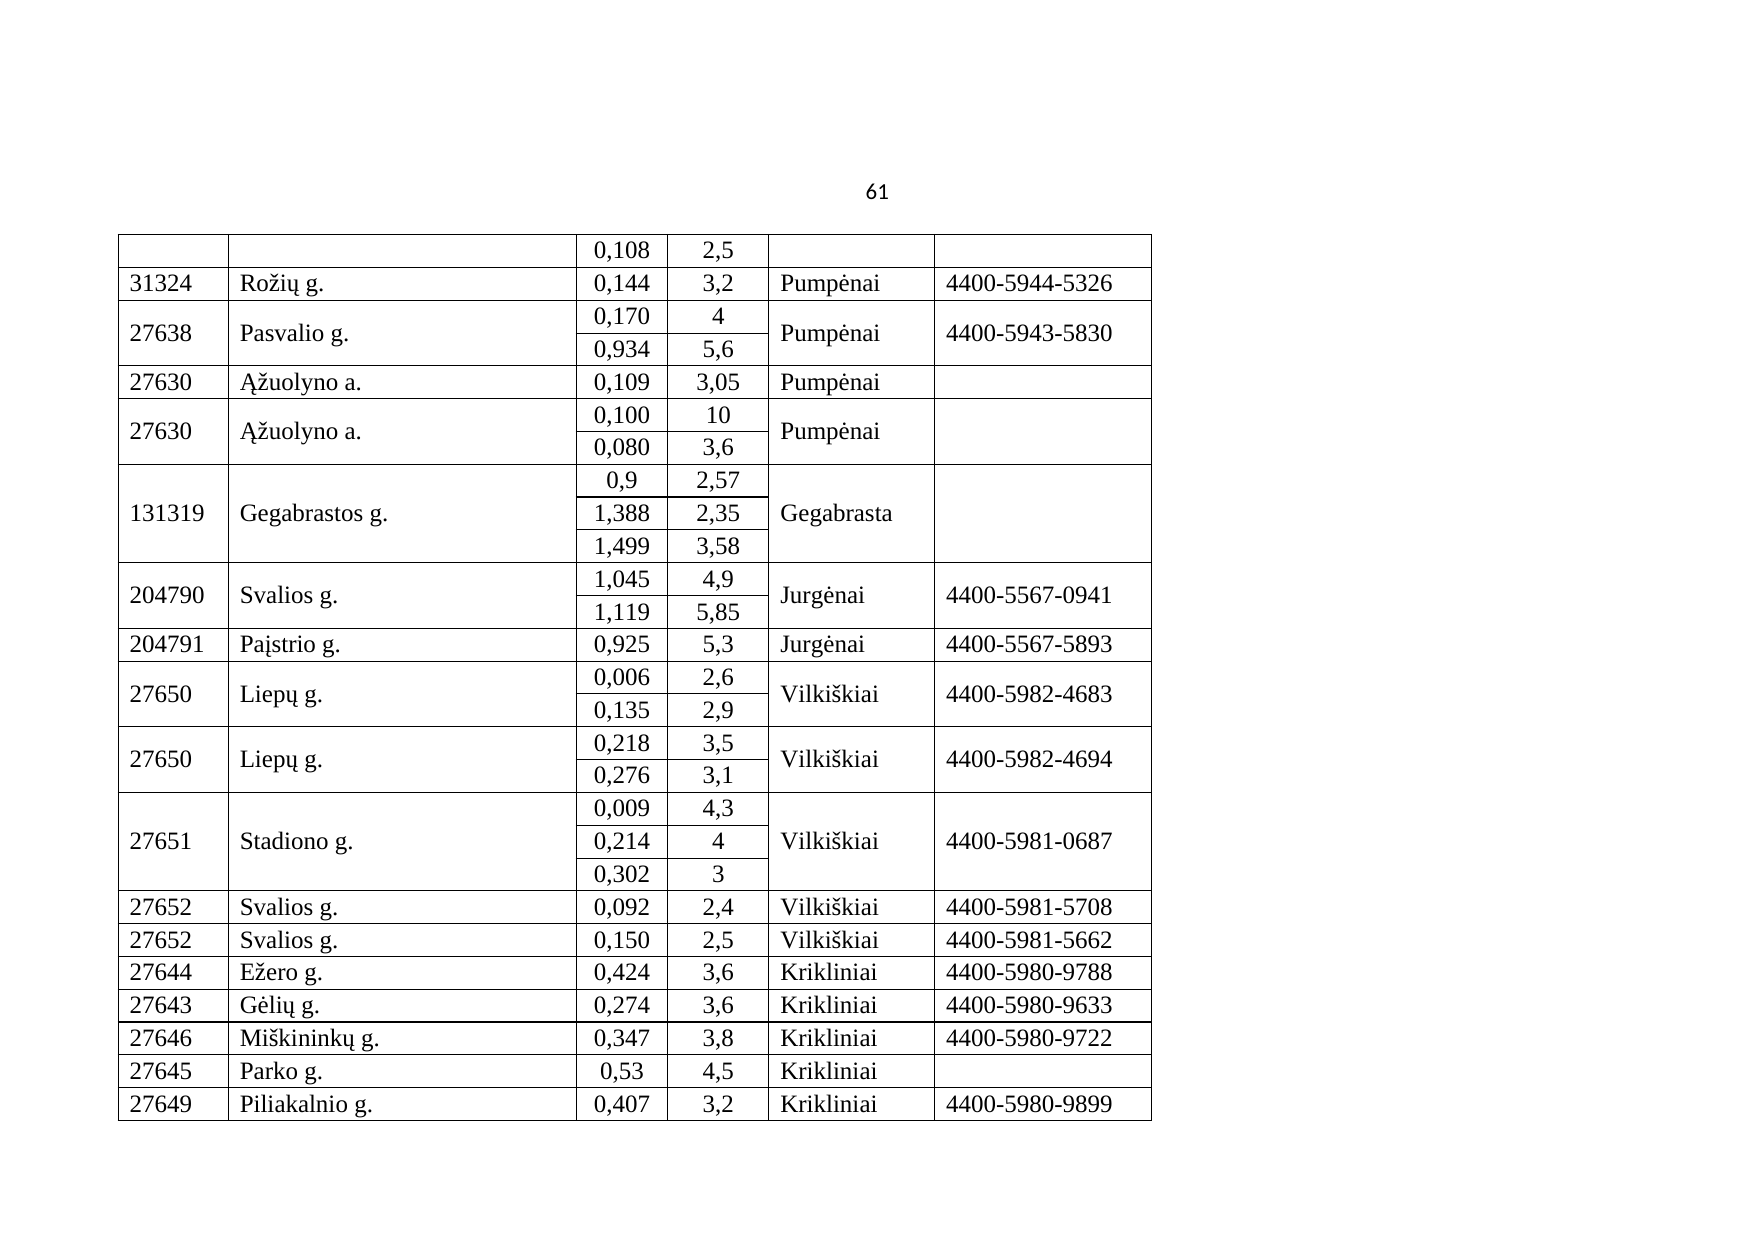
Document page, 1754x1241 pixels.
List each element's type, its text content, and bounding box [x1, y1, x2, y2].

table_cell 4400-5982-4694 [935, 727, 1151, 792]
table_cell 4400-5980-9633 [935, 990, 1151, 1021]
table_cell 4400-5944-5326 [935, 268, 1151, 299]
table_cell 2,35 [668, 498, 768, 529]
table_cell 2,57 [668, 465, 768, 496]
table_cell 4400-5981-0687 [935, 793, 1151, 890]
table_cell 27646 [119, 1023, 228, 1054]
table_cell 2,4 [668, 891, 768, 923]
table_cell [935, 399, 1151, 464]
table_cell Krikliniai [769, 957, 934, 989]
table_cell 204791 [119, 629, 228, 661]
table_cell 27651 [119, 793, 228, 890]
table_cell 3,5 [668, 727, 768, 759]
table_cell Gegabrastos g. [229, 465, 576, 562]
table_cell 4,5 [668, 1055, 768, 1087]
table_cell Liepų g. [229, 662, 576, 726]
table_cell 1,499 [577, 530, 667, 562]
table_cell Liepų g. [229, 727, 576, 792]
table_cell 2,6 [668, 662, 768, 693]
table_cell Parko g. [229, 1055, 576, 1087]
table_cell 27644 [119, 957, 228, 989]
table_cell 5,85 [668, 596, 768, 628]
table_cell Gegabrasta [769, 465, 934, 562]
table_cell 0,218 [577, 727, 667, 759]
table_cell 4,9 [668, 563, 768, 595]
table_cell 4400-5980-9788 [935, 957, 1151, 989]
table_cell Svalios g. [229, 891, 576, 923]
table_cell 0,9 [577, 465, 667, 496]
table_cell 204790 [119, 563, 228, 628]
table_cell 0,934 [577, 334, 667, 365]
table_cell 4 [668, 301, 768, 332]
table_cell 5,6 [668, 334, 768, 365]
table_cell 0,276 [577, 760, 667, 792]
table_cell 27643 [119, 990, 228, 1021]
table_cell 4400-5567-5893 [935, 629, 1151, 661]
table_cell 0,407 [577, 1088, 667, 1120]
table_cell 4,3 [668, 793, 768, 824]
table_cell Vilkiškiai [769, 662, 934, 726]
table_cell Pumpėnai [769, 301, 934, 365]
table_cell [935, 235, 1151, 267]
table_cell 0,424 [577, 957, 667, 989]
table_cell Krikliniai [769, 1055, 934, 1087]
table_cell 0,170 [577, 301, 667, 332]
table_cell Vilkiškiai [769, 793, 934, 890]
table_cell 4400-5981-5708 [935, 891, 1151, 923]
table_cell 4400-5943-5830 [935, 301, 1151, 365]
table_cell 3,05 [668, 366, 768, 398]
table_cell 27630 [119, 399, 228, 464]
table_cell Ąžuolyno a. [229, 366, 576, 398]
table_cell Pasvalio g. [229, 301, 576, 365]
table_cell Krikliniai [769, 990, 934, 1021]
table_cell 0,150 [577, 924, 667, 956]
table_cell 3,6 [668, 432, 768, 464]
table_cell Svalios g. [229, 563, 576, 628]
table_cell 27652 [119, 891, 228, 923]
table_cell 0,080 [577, 432, 667, 464]
table_cell [935, 366, 1151, 398]
table_cell Jurgėnai [769, 629, 934, 661]
table_cell Ąžuolyno a. [229, 399, 576, 464]
table_cell 0,347 [577, 1023, 667, 1054]
table_cell 27652 [119, 924, 228, 956]
table_cell Rožių g. [229, 268, 576, 299]
table_cell 0,925 [577, 629, 667, 661]
table_cell 27650 [119, 662, 228, 726]
table_cell 10 [668, 399, 768, 431]
table_cell 4400-5980-9899 [935, 1088, 1151, 1120]
table_cell 31324 [119, 268, 228, 299]
table_cell 1,045 [577, 563, 667, 595]
table_cell [935, 465, 1151, 562]
table_cell 3,6 [668, 990, 768, 1021]
table_cell 0,108 [577, 235, 667, 267]
table_cell Pumpėnai [769, 268, 934, 299]
table_cell Jurgėnai [769, 563, 934, 628]
table_cell 27649 [119, 1088, 228, 1120]
table_cell 27645 [119, 1055, 228, 1087]
table_cell 3,2 [668, 1088, 768, 1120]
table_cell 0,302 [577, 859, 667, 890]
table_cell Vilkiškiai [769, 727, 934, 792]
table_cell 0,100 [577, 399, 667, 431]
table_cell Pumpėnai [769, 366, 934, 398]
table_cell [935, 1055, 1151, 1087]
table_cell 2,5 [668, 235, 768, 267]
table_cell 2,9 [668, 694, 768, 726]
table_cell 4400-5567-0941 [935, 563, 1151, 628]
table_cell 0,53 [577, 1055, 667, 1087]
table_cell Ežero g. [229, 957, 576, 989]
table_cell Paįstrio g. [229, 629, 576, 661]
table_cell 0,274 [577, 990, 667, 1021]
table_cell 27630 [119, 366, 228, 398]
table_cell Vilkiškiai [769, 924, 934, 956]
table_cell Piliakalnio g. [229, 1088, 576, 1120]
table_cell 4 [668, 826, 768, 857]
table_cell 27650 [119, 727, 228, 792]
table_cell [229, 235, 576, 267]
table_cell 131319 [119, 465, 228, 562]
table_cell Pumpėnai [769, 399, 934, 464]
table_cell 0,144 [577, 268, 667, 299]
table_cell [119, 235, 228, 267]
table_cell 0,006 [577, 662, 667, 693]
table_cell 5,3 [668, 629, 768, 661]
table_cell [769, 235, 934, 267]
table_cell 4400-5982-4683 [935, 662, 1151, 726]
table_cell 3,58 [668, 530, 768, 562]
table_cell 4400-5980-9722 [935, 1023, 1151, 1054]
table_cell Stadiono g. [229, 793, 576, 890]
table_cell 1,119 [577, 596, 667, 628]
table_cell 3,1 [668, 760, 768, 792]
table_cell Miškininkų g. [229, 1023, 576, 1054]
table_cell Krikliniai [769, 1088, 934, 1120]
table_cell 0,092 [577, 891, 667, 923]
table_cell 0,009 [577, 793, 667, 824]
table_cell 2,5 [668, 924, 768, 956]
table_cell 3,6 [668, 957, 768, 989]
table_cell 3 [668, 859, 768, 890]
table_cell Gėlių g. [229, 990, 576, 1021]
table_cell 4400-5981-5662 [935, 924, 1151, 956]
table_cell 3,8 [668, 1023, 768, 1054]
table_cell 0,135 [577, 694, 667, 726]
table_cell 27638 [119, 301, 228, 365]
table_cell 0,214 [577, 826, 667, 857]
table_cell 3,2 [668, 268, 768, 299]
table_cell Svalios g. [229, 924, 576, 956]
table_cell 1,388 [577, 498, 667, 529]
table_cell 0,109 [577, 366, 667, 398]
table_cell Vilkiškiai [769, 891, 934, 923]
table_cell Krikliniai [769, 1023, 934, 1054]
